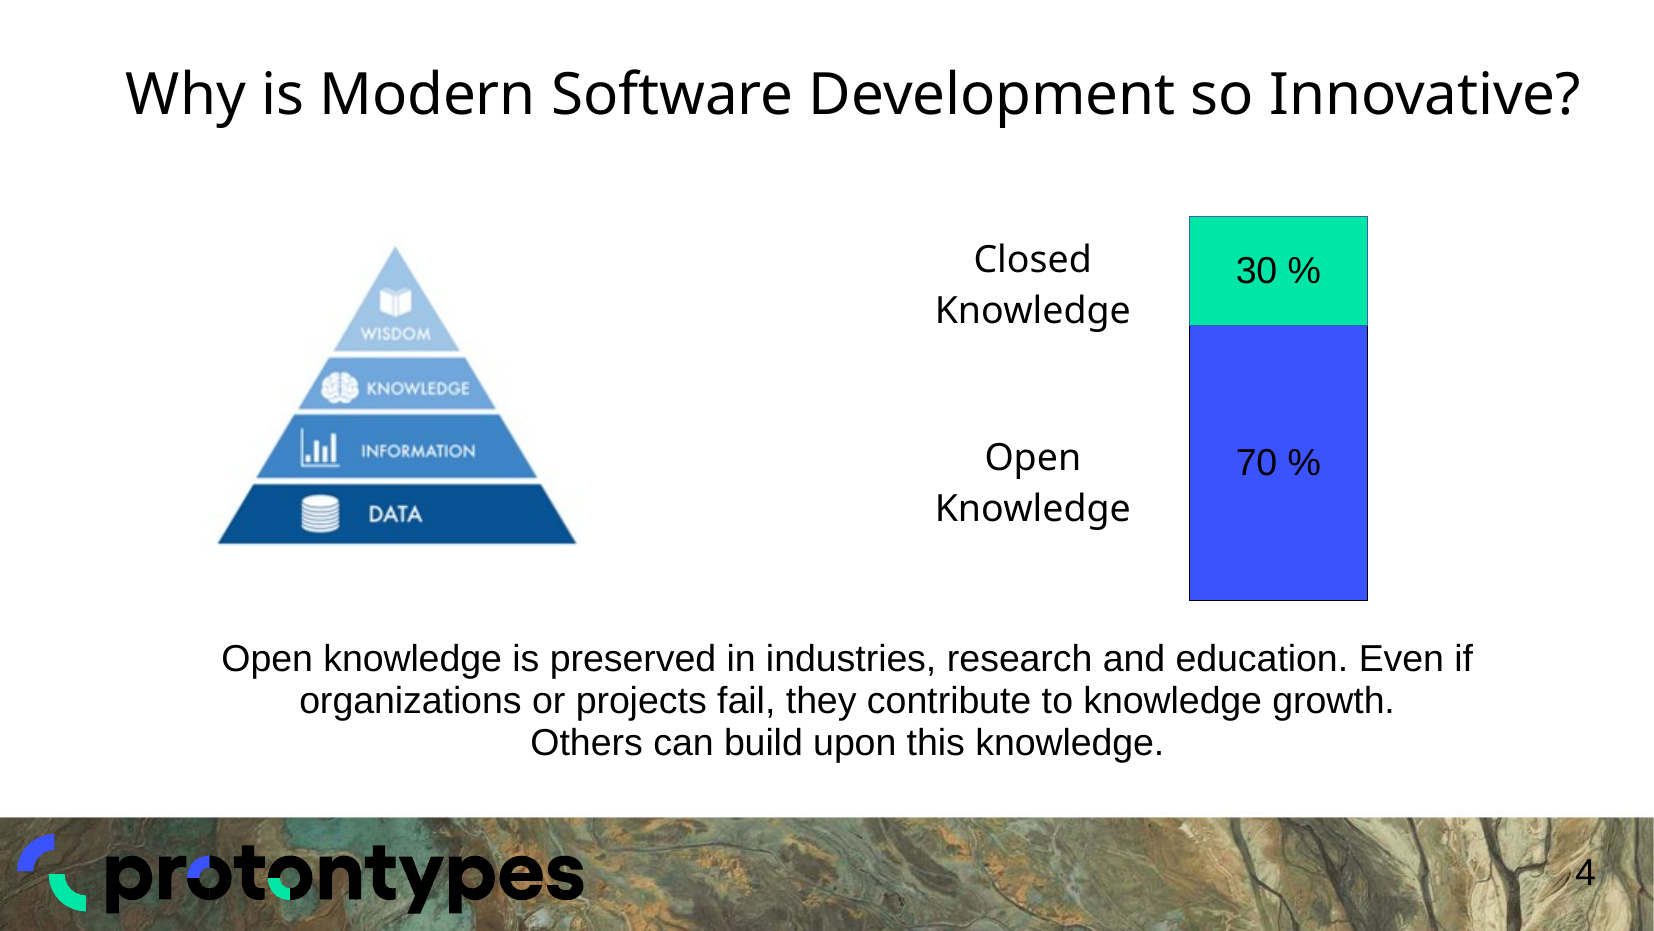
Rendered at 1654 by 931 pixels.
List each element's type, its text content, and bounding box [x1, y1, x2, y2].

text_box 70 % [1189, 326, 1368, 601]
text_box Closed Knowledge [900, 225, 1166, 327]
picture [0, 0, 1654, 931]
text_box Open knowledge is preserved in industries, research and education. Even if organizations or projects fail, they contribute to knowledge growth. Others can build upon this knowledge. [195, 630, 1501, 781]
text_box Open Knowledge [900, 423, 1166, 526]
text_box 30 % [1189, 216, 1368, 326]
title Why is Modern Software Development so Innovative? [82, 24, 1625, 161]
